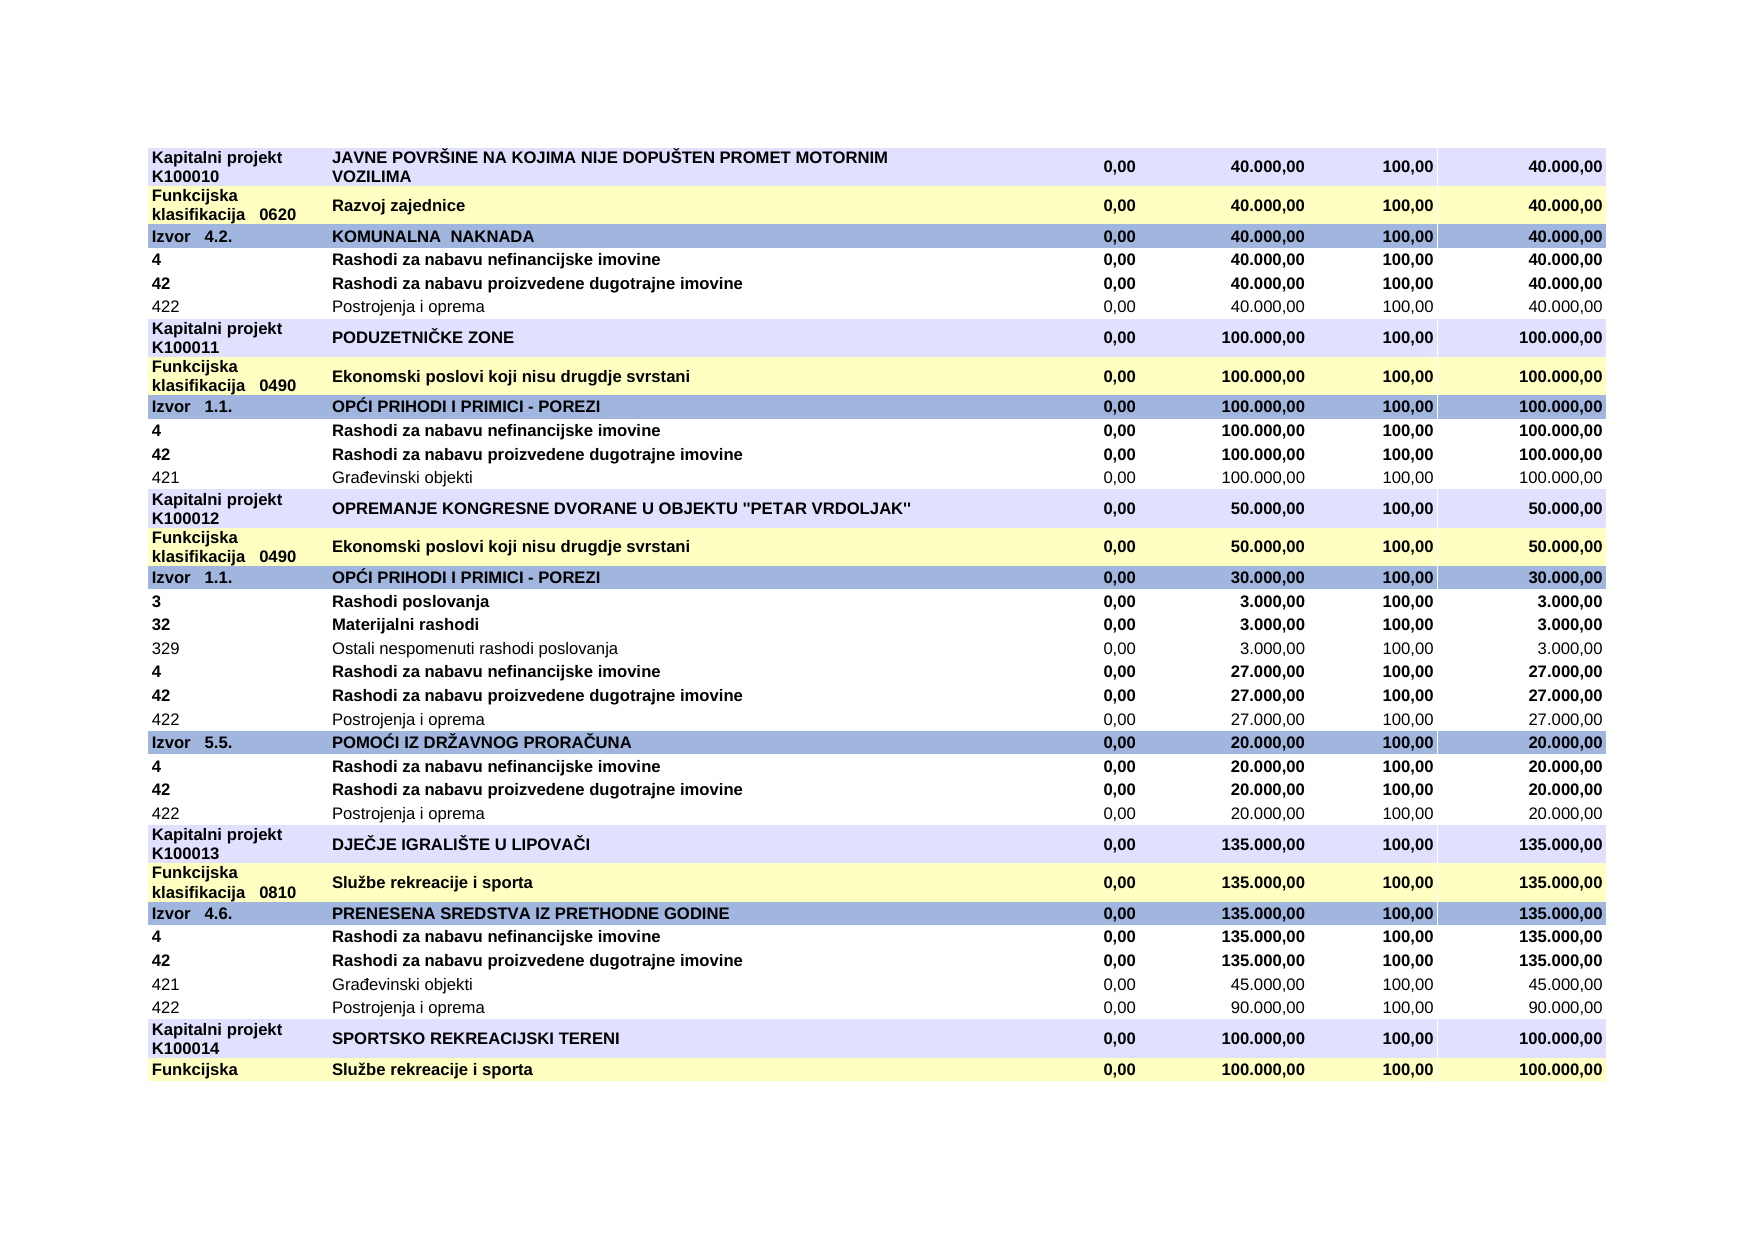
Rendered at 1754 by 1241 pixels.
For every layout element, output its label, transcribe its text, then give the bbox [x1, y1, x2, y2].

table_cell Rashodi za nabavu nefinancijske imovine [328, 660, 971, 684]
table_cell 100,00 [1309, 801, 1437, 825]
table_cell 27.000,00 [1438, 707, 1606, 731]
table_cell 42 [148, 778, 328, 801]
table_cell 100,00 [1309, 996, 1437, 1019]
table_cell 0,00 [971, 395, 1140, 419]
table_cell 3 [148, 590, 328, 613]
table_cell 100.000,00 [1140, 395, 1309, 419]
table_cell Kapitalni projekt K100012 [148, 489, 328, 528]
table_cell 50.000,00 [1438, 528, 1606, 566]
table_cell Materijalni rashodi [328, 613, 971, 637]
table_cell 100.000,00 [1140, 1058, 1309, 1081]
table_cell 45.000,00 [1140, 972, 1309, 996]
table_cell 40.000,00 [1140, 295, 1309, 318]
table_cell 135.000,00 [1140, 825, 1309, 863]
table_cell 100,00 [1309, 248, 1437, 271]
table_cell 0,00 [971, 224, 1140, 248]
table_cell JAVNE POVRŠINE NA KOJIMA NIJE DOPUŠTEN PROMET MOTORNIM VOZILIMA [328, 148, 971, 186]
table_cell Ostali nespomenuti rashodi poslovanja [328, 637, 971, 660]
table_cell 0,00 [971, 754, 1140, 778]
table_cell 0,00 [971, 925, 1140, 949]
table_cell 20.000,00 [1140, 731, 1309, 754]
table_cell 0,00 [971, 731, 1140, 754]
table_cell 40.000,00 [1140, 271, 1309, 295]
table_cell 100,00 [1309, 186, 1437, 224]
table_cell 100,00 [1309, 684, 1437, 707]
table_cell 0,00 [971, 271, 1140, 295]
table_cell 40.000,00 [1438, 224, 1606, 248]
table_cell 100.000,00 [1438, 357, 1606, 395]
table_cell Građevinski objekti [328, 972, 971, 996]
table_cell 135.000,00 [1438, 825, 1606, 863]
table_cell Službe rekreacije i sporta [328, 1058, 971, 1081]
table_cell Rashodi za nabavu nefinancijske imovine [328, 248, 971, 271]
table_cell 100,00 [1309, 395, 1437, 419]
table_cell 0,00 [971, 1058, 1140, 1081]
table_cell Kapitalni projekt K100010 [148, 148, 328, 186]
table_cell 0,00 [971, 357, 1140, 395]
table_cell 100.000,00 [1438, 395, 1606, 419]
table_cell 100,00 [1309, 528, 1437, 566]
table_cell PODUZETNIČKE ZONE [328, 319, 971, 357]
table_cell 100,00 [1309, 778, 1437, 801]
table_cell 20.000,00 [1140, 778, 1309, 801]
table_cell 100,00 [1309, 489, 1437, 528]
table_cell 421 [148, 972, 328, 996]
table_cell 3.000,00 [1438, 637, 1606, 660]
table_cell 135.000,00 [1438, 863, 1606, 902]
table_cell 0,00 [971, 996, 1140, 1019]
table_cell 0,00 [971, 590, 1140, 613]
table_cell 100.000,00 [1438, 1019, 1606, 1058]
table_cell Građevinski objekti [328, 466, 971, 489]
table_cell 27.000,00 [1140, 707, 1309, 731]
table_cell Postrojenja i oprema [328, 707, 971, 731]
table_cell 30.000,00 [1140, 566, 1309, 589]
table_cell 42 [148, 684, 328, 707]
table_cell Izvor 5.5. [148, 731, 328, 754]
table_cell 0,00 [971, 972, 1140, 996]
table_cell 4 [148, 754, 328, 778]
table_cell 4 [148, 248, 328, 271]
table_cell 135.000,00 [1140, 902, 1309, 925]
table_cell Rashodi za nabavu nefinancijske imovine [328, 754, 971, 778]
table_cell 0,00 [971, 801, 1140, 825]
table_cell 100.000,00 [1438, 442, 1606, 466]
table_cell Izvor 4.2. [148, 224, 328, 248]
table_cell OPĆI PRIHODI I PRIMICI - POREZI [328, 395, 971, 419]
table_cell SPORTSKO REKREACIJSKI TERENI [328, 1019, 971, 1058]
table_cell 27.000,00 [1140, 684, 1309, 707]
table_cell Funkcijska klasifikacija 0620 [148, 186, 328, 224]
table_cell 20.000,00 [1438, 754, 1606, 778]
table_cell 20.000,00 [1438, 801, 1606, 825]
table_cell 40.000,00 [1438, 248, 1606, 271]
table_cell 100,00 [1309, 419, 1437, 442]
table_cell 4 [148, 925, 328, 949]
table_cell 30.000,00 [1438, 566, 1606, 589]
table_cell 100,00 [1309, 357, 1437, 395]
table_cell 42 [148, 271, 328, 295]
table_cell 135.000,00 [1140, 949, 1309, 972]
table_cell 100,00 [1309, 442, 1437, 466]
table_cell Funkcijska klasifikacija 0810 [148, 863, 328, 902]
table_cell 421 [148, 466, 328, 489]
table_cell 0,00 [971, 442, 1140, 466]
table_cell 100,00 [1309, 754, 1437, 778]
table_cell 100.000,00 [1140, 466, 1309, 489]
table_cell 0,00 [971, 825, 1140, 863]
table_cell 100.000,00 [1140, 419, 1309, 442]
table_cell Rashodi za nabavu nefinancijske imovine [328, 925, 971, 949]
table_cell 422 [148, 996, 328, 1019]
table_cell 0,00 [971, 863, 1140, 902]
table_cell Izvor 1.1. [148, 395, 328, 419]
table_cell 100,00 [1309, 863, 1437, 902]
table_cell Rashodi za nabavu proizvedene dugotrajne imovine [328, 949, 971, 972]
table_cell 27.000,00 [1140, 660, 1309, 684]
table_cell 0,00 [971, 1019, 1140, 1058]
table_cell 0,00 [971, 613, 1140, 637]
table_cell 100,00 [1309, 1058, 1437, 1081]
table_cell Kapitalni projekt K100011 [148, 319, 328, 357]
table_cell 100,00 [1309, 925, 1437, 949]
table_cell 0,00 [971, 489, 1140, 528]
table_cell 3.000,00 [1140, 637, 1309, 660]
table_cell 42 [148, 949, 328, 972]
table_cell Rashodi za nabavu nefinancijske imovine [328, 419, 971, 442]
table_cell 27.000,00 [1438, 660, 1606, 684]
table_cell 0,00 [971, 660, 1140, 684]
table_cell 0,00 [971, 295, 1140, 318]
table_cell Ekonomski poslovi koji nisu drugdje svrstani [328, 528, 971, 566]
table_cell 50.000,00 [1140, 489, 1309, 528]
table_cell OPĆI PRIHODI I PRIMICI - POREZI [328, 566, 971, 589]
table_cell 135.000,00 [1438, 902, 1606, 925]
table_cell 40.000,00 [1438, 295, 1606, 318]
table_cell Postrojenja i oprema [328, 295, 971, 318]
table_cell 20.000,00 [1438, 731, 1606, 754]
table_cell 100,00 [1309, 319, 1437, 357]
table_cell 329 [148, 637, 328, 660]
table_cell 42 [148, 442, 328, 466]
table_cell 3.000,00 [1438, 590, 1606, 613]
table_cell 100.000,00 [1140, 357, 1309, 395]
table_cell 135.000,00 [1438, 925, 1606, 949]
table_cell 135.000,00 [1140, 925, 1309, 949]
table_cell 100.000,00 [1140, 442, 1309, 466]
table_cell 100,00 [1309, 271, 1437, 295]
table_cell Službe rekreacije i sporta [328, 863, 971, 902]
table_cell 3.000,00 [1438, 613, 1606, 637]
table_cell 20.000,00 [1140, 754, 1309, 778]
table_cell 100.000,00 [1438, 319, 1606, 357]
table_cell Funkcijska [148, 1058, 328, 1081]
table_cell 0,00 [971, 778, 1140, 801]
table_cell 4 [148, 419, 328, 442]
table_cell OPREMANJE KONGRESNE DVORANE U OBJEKTU ''PETAR VRDOLJAK'' [328, 489, 971, 528]
table_cell 0,00 [971, 148, 1140, 186]
table_cell POMOĆI IZ DRŽAVNOG PRORAČUNA [328, 731, 971, 754]
table_cell 0,00 [971, 902, 1140, 925]
table_cell 32 [148, 613, 328, 637]
table_cell Funkcijska klasifikacija 0490 [148, 528, 328, 566]
table_cell 20.000,00 [1140, 801, 1309, 825]
table_cell KOMUNALNA NAKNADA [328, 224, 971, 248]
table_cell 100,00 [1309, 148, 1437, 186]
table_cell Funkcijska klasifikacija 0490 [148, 357, 328, 395]
table_cell Razvoj zajednice [328, 186, 971, 224]
table_cell 4 [148, 660, 328, 684]
table_cell 100,00 [1309, 731, 1437, 754]
table_cell 100,00 [1309, 825, 1437, 863]
table_cell 40.000,00 [1438, 186, 1606, 224]
table_cell 40.000,00 [1438, 271, 1606, 295]
table_cell 40.000,00 [1140, 148, 1309, 186]
table_cell 100,00 [1309, 972, 1437, 996]
table_cell 100,00 [1309, 1019, 1437, 1058]
table_cell 50.000,00 [1140, 528, 1309, 566]
table_cell Postrojenja i oprema [328, 996, 971, 1019]
table_cell PRENESENA SREDSTVA IZ PRETHODNE GODINE [328, 902, 971, 925]
table_cell 0,00 [971, 248, 1140, 271]
table_cell 100,00 [1309, 637, 1437, 660]
table_cell Izvor 1.1. [148, 566, 328, 589]
table_cell 0,00 [971, 319, 1140, 357]
table_cell 0,00 [971, 707, 1140, 731]
table_cell 100,00 [1309, 707, 1437, 731]
table_cell 3.000,00 [1140, 613, 1309, 637]
table_cell 100.000,00 [1438, 1058, 1606, 1081]
table_cell 0,00 [971, 949, 1140, 972]
table_cell 100.000,00 [1140, 1019, 1309, 1058]
table_cell 100,00 [1309, 902, 1437, 925]
table_cell 90.000,00 [1438, 996, 1606, 1019]
table_cell 0,00 [971, 466, 1140, 489]
table_cell 100,00 [1309, 590, 1437, 613]
table_cell 100,00 [1309, 295, 1437, 318]
table_cell 45.000,00 [1438, 972, 1606, 996]
table_cell 100,00 [1309, 566, 1437, 589]
table_cell Rashodi za nabavu proizvedene dugotrajne imovine [328, 271, 971, 295]
table_cell 0,00 [971, 528, 1140, 566]
table_cell 135.000,00 [1140, 863, 1309, 902]
table_cell 0,00 [971, 419, 1140, 442]
table_cell Rashodi za nabavu proizvedene dugotrajne imovine [328, 442, 971, 466]
table_cell 40.000,00 [1140, 224, 1309, 248]
table_cell 100,00 [1309, 466, 1437, 489]
table_cell 100,00 [1309, 949, 1437, 972]
table_cell 422 [148, 801, 328, 825]
table_cell 422 [148, 295, 328, 318]
table_cell 40.000,00 [1140, 186, 1309, 224]
table_cell 100.000,00 [1438, 419, 1606, 442]
table_cell 100,00 [1309, 613, 1437, 637]
table_cell 0,00 [971, 186, 1140, 224]
table_cell Ekonomski poslovi koji nisu drugdje svrstani [328, 357, 971, 395]
table_cell Rashodi poslovanja [328, 590, 971, 613]
table_cell DJEČJE IGRALIŠTE U LIPOVAČI [328, 825, 971, 863]
table_cell 20.000,00 [1438, 778, 1606, 801]
table_cell 40.000,00 [1438, 148, 1606, 186]
table_cell 100.000,00 [1140, 319, 1309, 357]
table_cell 422 [148, 707, 328, 731]
table_cell Postrojenja i oprema [328, 801, 971, 825]
table_cell 135.000,00 [1438, 949, 1606, 972]
table_cell 100.000,00 [1438, 466, 1606, 489]
table_cell 0,00 [971, 566, 1140, 589]
table_cell 0,00 [971, 684, 1140, 707]
table_cell 100,00 [1309, 224, 1437, 248]
table_cell 40.000,00 [1140, 248, 1309, 271]
table_cell Kapitalni projekt K100014 [148, 1019, 328, 1058]
table_cell Rashodi za nabavu proizvedene dugotrajne imovine [328, 778, 971, 801]
table_cell Kapitalni projekt K100013 [148, 825, 328, 863]
table_cell 27.000,00 [1438, 684, 1606, 707]
table_cell 50.000,00 [1438, 489, 1606, 528]
table_cell 100,00 [1309, 660, 1437, 684]
table_cell 3.000,00 [1140, 590, 1309, 613]
table_cell 0,00 [971, 637, 1140, 660]
table_cell Rashodi za nabavu proizvedene dugotrajne imovine [328, 684, 971, 707]
table_cell 90.000,00 [1140, 996, 1309, 1019]
table_cell Izvor 4.6. [148, 902, 328, 925]
